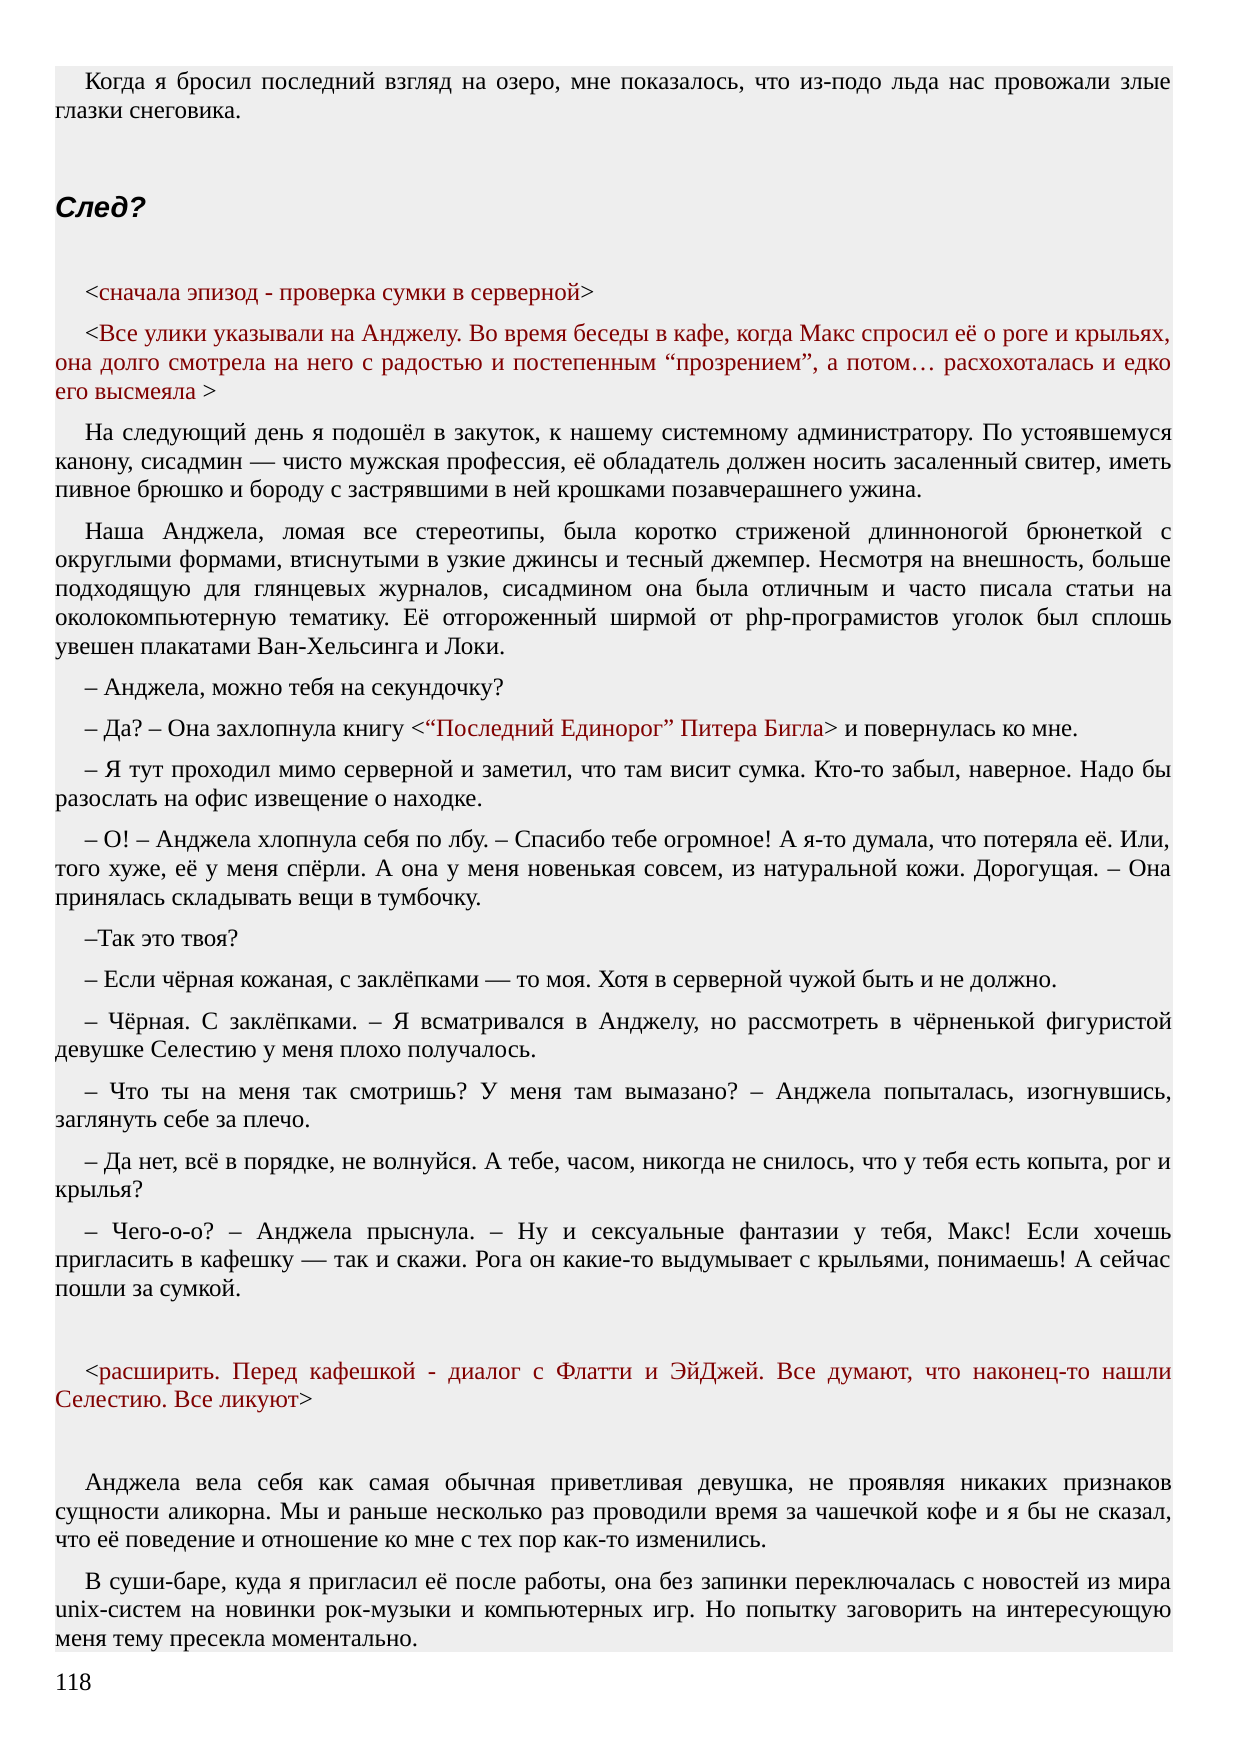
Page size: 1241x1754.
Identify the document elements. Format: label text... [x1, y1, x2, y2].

subtitle След? [55, 190, 1173, 223]
text – О! – Анджела хлопнула себя по лбу. – Спасибо тебе огромное! А я-то думала, что потеряла её. Или, того хуже, её у меня спёрли. А она у меня новенькая совсем, из натуральной кожи. Дорогущая. – Она принялась складывать вещи в тумбочку. [55, 824, 1173, 911]
text <расширить. Перед кафешкой - диалог с Флатти и ЭйДжей. Все думают, что наконец-то нашли Селестию. Все ликуют> [55, 1356, 1173, 1413]
text – Да нет, всё в порядке, не волнуйся. А тебе, часом, никогда не снилось, что у тебя есть копыта, рог и крылья? [55, 1146, 1173, 1203]
text В суши-баре, куда я пригласил её после работы, она без запинки переключалась с новостей из мира unix-систем на новинки рок-музыки и компьютерных игр. Но попытку заговорить на интересующую меня тему пресекла моментально. [55, 1566, 1173, 1652]
text – Что ты на меня так смотришь? У меня там вымазано? – Анджела попыталась, изогнувшись, заглянуть себе за плечо. [55, 1076, 1173, 1133]
text – Чёрная. С заклёпками. – Я всматривался в Анджелу, но рассмотреть в чёрненькой фигуристой девушке Селестию у меня плохо получалось. [55, 1006, 1173, 1063]
text –Так это твоя? [55, 923, 1173, 952]
text Анджела вела себя как самая обычная приветливая девушка, не проявляя никаких признаков сущности аликорна. Мы и раньше несколько раз проводили время за чашечкой кофе и я бы не сказал, что её поведение и отношение ко мне с тех пор как-то изменились. [55, 1467, 1173, 1553]
text На следующий день я подошёл в закуток, к нашему системному администратору. По устоявшемуся канону, сисадмин — чисто мужская профессия, её обладатель должен носить засаленный свитер, иметь пивное брюшко и бороду с застрявшими в ней крошками позавчерашнего ужина. [55, 417, 1173, 503]
text – Анджела, можно тебя на секундочку? [55, 672, 1173, 701]
text <Все улики указывали на Анджелу. Во время беседы в кафе, когда Макс спросил её о роге и крыльях, она долго смотрела на него с радостью и постепенным “прозрением”, а потом… расхохоталась и едко его высмеяла > [55, 318, 1173, 404]
text – Да? – Она захлопнула книгу <“Последний Единорог” Питера Бигла> и повернулась ко мне. [55, 713, 1173, 742]
text – Если чёрная кожаная, с заклёпками — то моя. Хотя в серверной чужой быть и не должно. [55, 964, 1173, 993]
text – Чего-о-о? – Анджела прыснула. – Ну и сексуальные фантазии у тебя, Макс! Если хочешь пригласить в кафешку — так и скажи. Рога он какие-то выдумывает с крыльями, понимаешь! А сейчас пошли за сумкой. [55, 1216, 1173, 1302]
text Когда я бросил последний взгляд на озеро, мне показалось, что из-подо льда нас провожали злые глазки снеговика. [55, 66, 1173, 123]
text Наша Анджела, ломая все стереотипы, была коротко стриженой длинноногой брюнеткой с округлыми формами, втиснутыми в узкие джинсы и тесный джемпер. Несмотря на внешность, больше подходящую для глянцевых журналов, сисадмином она была отличным и часто писала статьи на околокомпьютерную тематику. Её отгороженный ширмой от php-програмистов уголок был сплошь увешен плакатами Ван-Хельсинга и Локи. [55, 516, 1173, 659]
text <сначала эпизод - проверка сумки в серверной> [55, 277, 1173, 306]
text – Я тут проходил мимо серверной и заметил, что там висит сумка. Кто-то забыл, наверное. Надо бы разослать на офис извещение о находке. [55, 754, 1173, 812]
